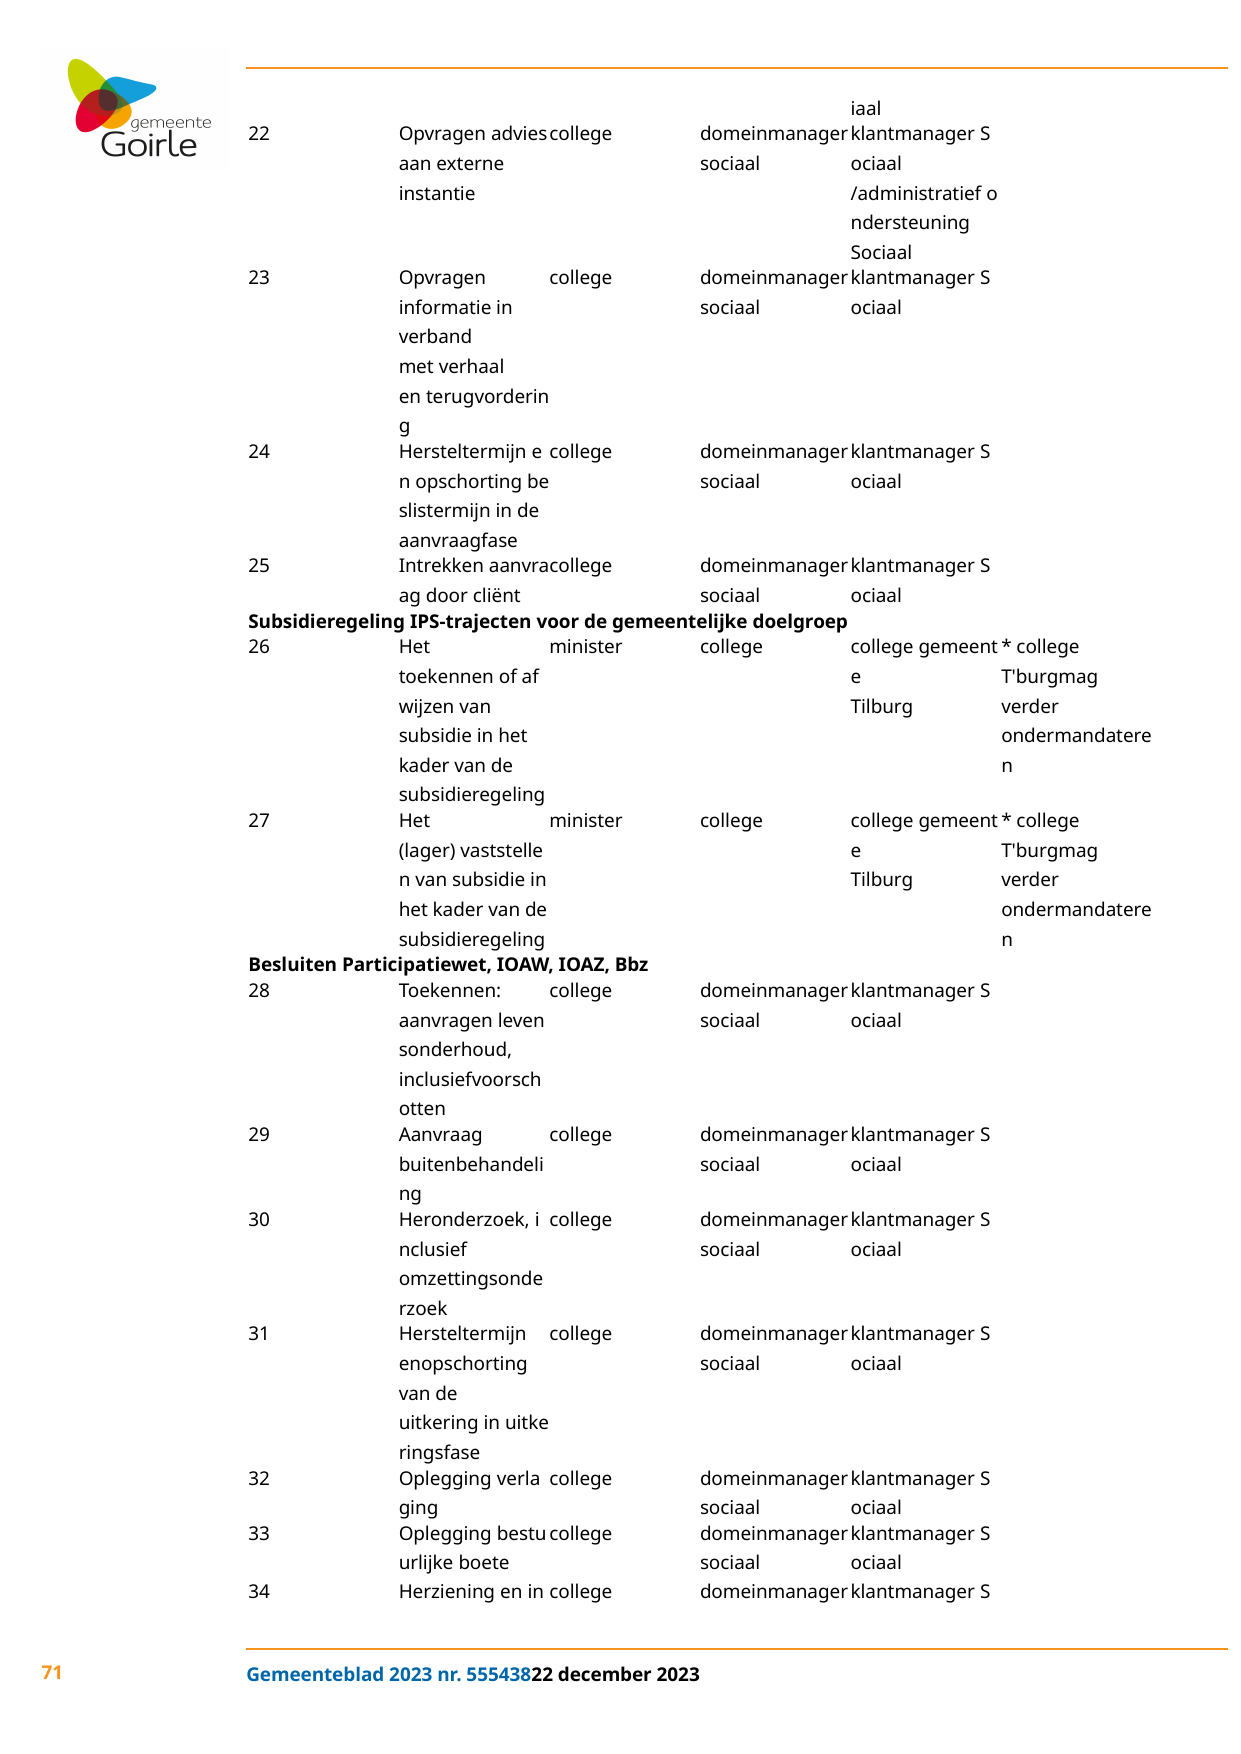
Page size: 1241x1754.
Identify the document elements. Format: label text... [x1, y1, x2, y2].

table_cell [1001, 438, 1152, 553]
table_header [1001, 1579, 1152, 1604]
table_cell domeinmanager sociaal [700, 1520, 850, 1575]
table_cell Toekennen: aanvragen levensonderhoud, inclusiefvoorschotten [399, 977, 549, 1121]
table_cell domeinmanager sociaal [700, 1465, 850, 1520]
table_cell college [549, 553, 700, 608]
table_cell college [549, 1321, 700, 1465]
picture [41, 47, 231, 172]
table_cell college gemeente Tilburg [850, 808, 1001, 951]
table_cell klantmanager Sociaal /administratief ondersteuning Sociaal [850, 121, 1001, 264]
table_cell Opvragen informatie in verband met verhaal en terugvordering [399, 265, 549, 438]
table_cell minister [549, 634, 700, 807]
table_cell Hersteltermijn enopschorting van de uitkering in uitkeringsfase [399, 1321, 549, 1465]
table_cell * college T'burgmag verder ondermandateren [1001, 634, 1152, 807]
table_cell Intrekken aanvraag door cliënt [399, 553, 549, 608]
table_cell 27 [248, 808, 398, 951]
table_cell college [549, 438, 700, 553]
table_cell 22 [248, 121, 398, 264]
table_cell domeinmanager sociaal [700, 1206, 850, 1321]
table_cell Besluiten Participatiewet, IOAW, IOAZ, Bbz [248, 951, 1152, 977]
table_cell [1001, 1121, 1152, 1206]
table_cell 29 [248, 1121, 398, 1206]
table_cell 25 [248, 553, 398, 608]
table_cell domeinmanager sociaal [700, 553, 850, 608]
table_header 34 [248, 1579, 398, 1604]
table_cell domeinmanager sociaal [700, 1121, 850, 1206]
table_cell [1001, 553, 1152, 608]
table_cell klantmanager Sociaal [850, 1121, 1001, 1206]
table_cell domeinmanager sociaal [700, 265, 850, 438]
table_cell klantmanager Sociaal [850, 977, 1001, 1121]
table_cell 30 [248, 1206, 398, 1321]
table_cell 28 [248, 977, 398, 1121]
table_cell [248, 95, 398, 121]
table_cell Hersteltermijn en opschorting beslistermijn in de aanvraagfase [399, 438, 549, 553]
table_cell Subsidieregeling IPS-trajecten voor de gemeentelijke doelgroep [248, 608, 1152, 634]
table_cell Opvragen advies aan externe instantie [399, 121, 549, 264]
table_cell 24 [248, 438, 398, 553]
table_header klantmanager S [850, 1579, 1001, 1604]
table_cell klantmanager Sociaal [850, 1520, 1001, 1575]
table_cell Oplegging bestuurlijke boete [399, 1520, 549, 1575]
table_cell college [549, 977, 700, 1121]
table_cell klantmanager Sociaal [850, 1321, 1001, 1465]
table_cell [1001, 265, 1152, 438]
table_cell klantmanager Sociaal [850, 438, 1001, 553]
table_header college [549, 1579, 700, 1604]
table_cell domeinmanager sociaal [700, 1321, 850, 1465]
table_cell college [549, 121, 700, 264]
table_cell Het (lager) vaststellen van subsidie in het kader van de subsidieregeling [399, 808, 549, 951]
table_cell college [549, 1520, 700, 1575]
table_cell [399, 95, 549, 121]
table_cell [700, 95, 850, 121]
table_cell * college T'burgmag verder ondermandateren [1001, 808, 1152, 951]
table_cell [1001, 977, 1152, 1121]
table_cell college gemeente Tilburg [850, 634, 1001, 807]
table_cell Het toekennen of afwijzen van subsidie in het kader van de subsidieregeling [399, 634, 549, 807]
table_cell 23 [248, 265, 398, 438]
table_cell college [700, 634, 850, 807]
table_cell domeinmanager sociaal [700, 121, 850, 264]
table_cell klantmanager Sociaal [850, 1465, 1001, 1520]
table_cell 33 [248, 1520, 398, 1575]
table_cell [549, 95, 700, 121]
table_cell [1001, 1321, 1152, 1465]
table_cell [1001, 121, 1152, 264]
table_cell college [549, 1206, 700, 1321]
table_cell klantmanager Sociaal [850, 1206, 1001, 1321]
table_cell 26 [248, 634, 398, 807]
table_cell college [549, 1121, 700, 1206]
table_cell domeinmanager sociaal [700, 438, 850, 553]
table_cell [1001, 95, 1152, 121]
table_cell Aanvraag buitenbehandeling [399, 1121, 549, 1206]
table_cell college [549, 265, 700, 438]
table_cell [1001, 1465, 1152, 1520]
table_cell Oplegging verlaging [399, 1465, 549, 1520]
table_cell 32 [248, 1465, 398, 1520]
table_cell iaal [850, 95, 1001, 121]
table_header Herziening en in [399, 1579, 549, 1604]
table_cell klantmanager Sociaal [850, 265, 1001, 438]
table_cell klantmanager Sociaal [850, 553, 1001, 608]
table_cell [1001, 1520, 1152, 1575]
table_cell Heronderzoek, inclusief omzettingsonderzoek [399, 1206, 549, 1321]
table_cell minister [549, 808, 700, 951]
table_cell 31 [248, 1321, 398, 1465]
table_cell college [549, 1465, 700, 1520]
table_cell college [700, 808, 850, 951]
table_cell domeinmanager sociaal [700, 977, 850, 1121]
table_header domeinmanager [700, 1579, 850, 1604]
table_cell [1001, 1206, 1152, 1321]
